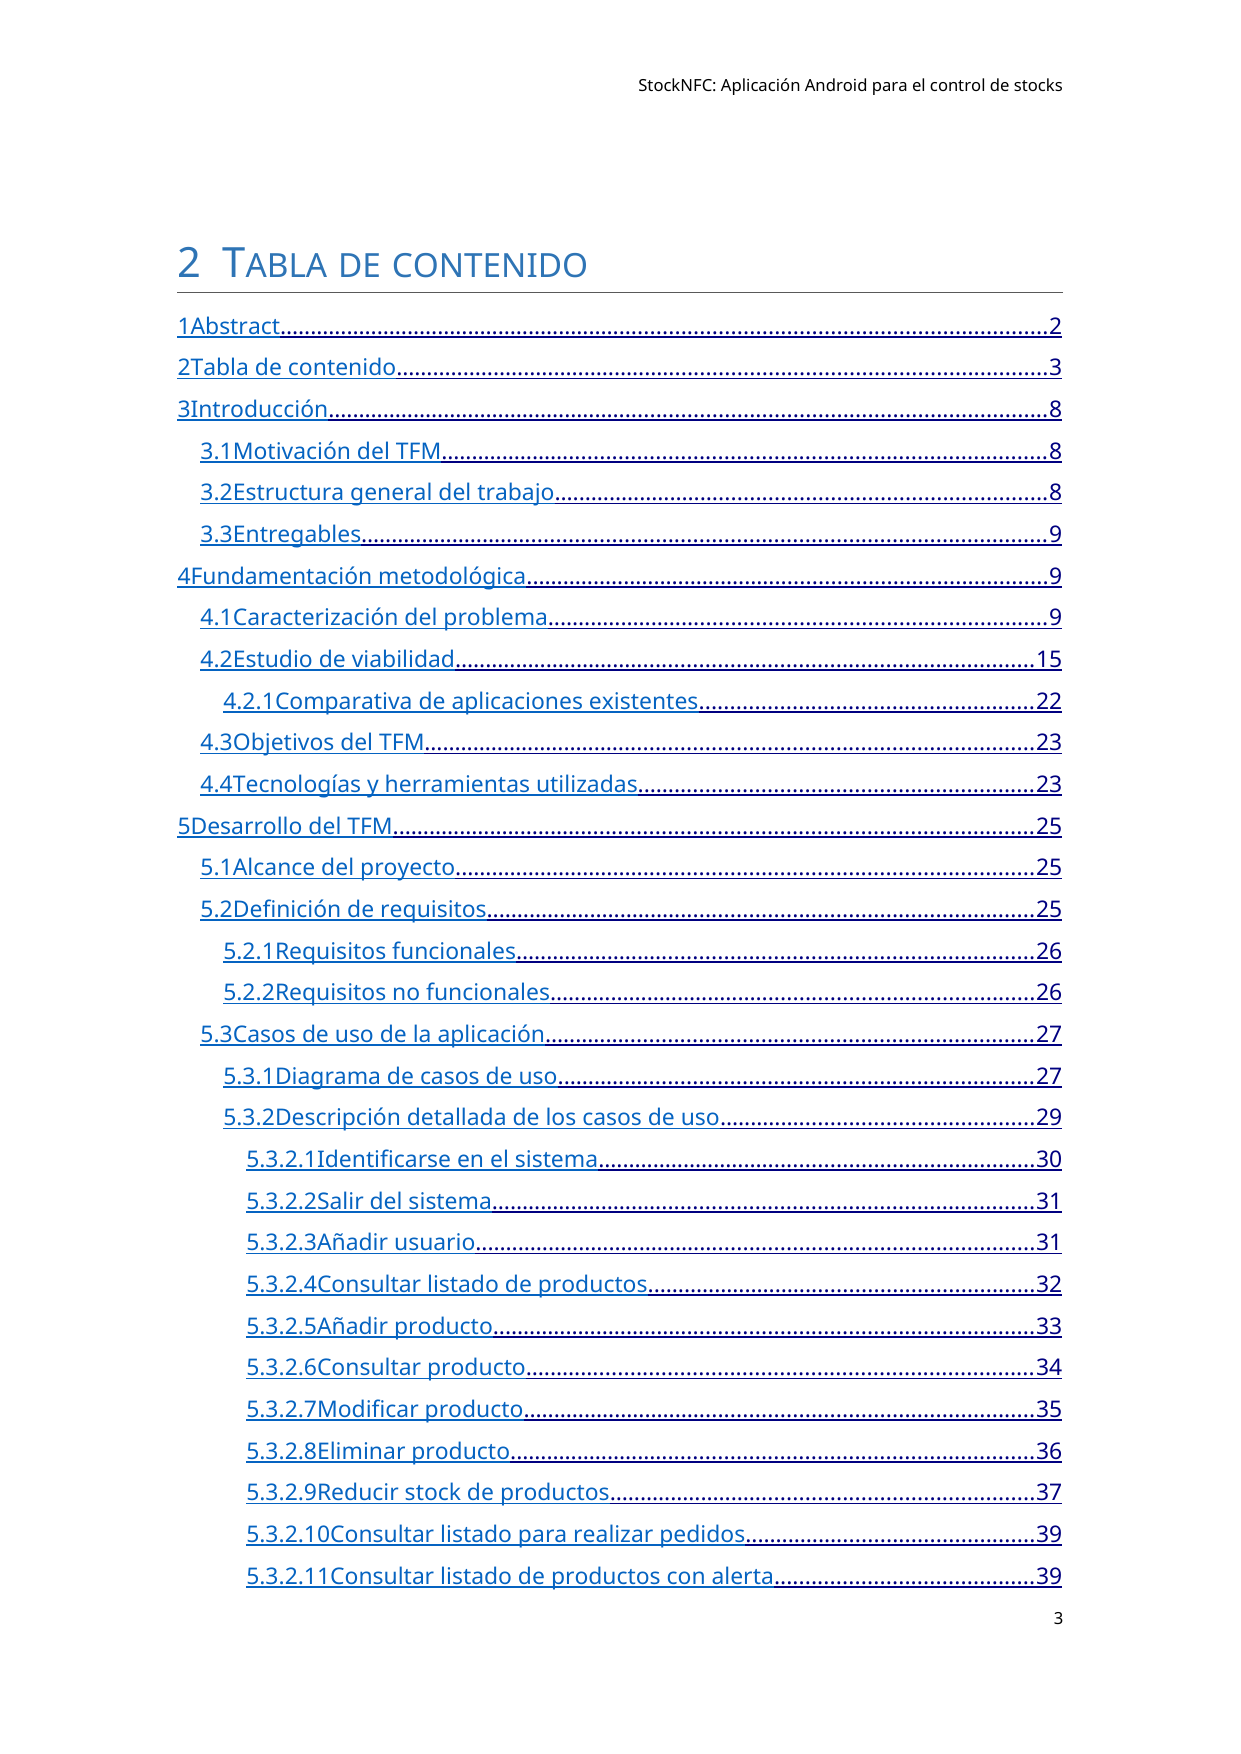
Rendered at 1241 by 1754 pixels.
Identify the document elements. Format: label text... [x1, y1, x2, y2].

text 4.4 Tecnologías y herramientas utilizadas 23 [200, 768, 1063, 799]
text 3 Introducción 8 [177, 393, 1063, 424]
text 5.3.2.3 Añadir usuario 31 [246, 1226, 1063, 1257]
text 5 Desarrollo del TFM 25 [177, 809, 1063, 841]
text 5.3 Casos de uso de la aplicación 27 [200, 1018, 1063, 1049]
text 5.3.2.6 Consultar producto 34 [246, 1351, 1063, 1382]
subtitle Tabla de contenido [177, 233, 1063, 292]
text 5.3.2 Descripción detallada de los casos de uso 29 [223, 1101, 1063, 1132]
text 5.2.2 Requisitos no funcionales 26 [223, 976, 1063, 1007]
text 3.3 Entregables 9 [200, 518, 1063, 549]
text 2 Tabla de contenido 3 [177, 351, 1063, 382]
text 4 Fundamentación metodológica 9 [177, 559, 1063, 591]
text 5.3.2.5 Añadir producto 33 [246, 1309, 1063, 1341]
text 4.3 Objetivos del TFM 23 [200, 726, 1063, 757]
text 5.3.2.10 Consultar listado para realizar pedidos 39 [246, 1518, 1063, 1549]
text 5.3.1 Diagrama de casos de uso 27 [223, 1059, 1063, 1091]
text 5.3.2.7 Modificar producto 35 [246, 1393, 1063, 1424]
text 3.1 Motivación del TFM 8 [200, 434, 1063, 466]
text 4.2.1 Comparativa de aplicaciones existentes 22 [223, 684, 1063, 716]
text 5.3.2.11 Consultar listado de productos con alerta 39 [246, 1559, 1063, 1591]
text 5.3.2.4 Consultar listado de productos 32 [246, 1268, 1063, 1299]
text 4.2 Estudio de viabilidad 15 [200, 643, 1063, 674]
text 5.2.1 Requisitos funcionales 26 [223, 934, 1063, 966]
text 5.3.2.8 Eliminar producto 36 [246, 1434, 1063, 1466]
text 4.1 Caracterización del problema 9 [200, 601, 1063, 632]
text 5.1 Alcance del proyecto 25 [200, 851, 1063, 882]
text 5.3.2.2 Salir del sistema 31 [246, 1184, 1063, 1216]
text 5.3.2.1 Identificarse en el sistema 30 [246, 1143, 1063, 1174]
text 5.2 Definición de requisitos 25 [200, 893, 1063, 924]
text 3.2 Estructura general del trabajo 8 [200, 476, 1063, 507]
text 5.3.2.9 Reducir stock de productos 37 [246, 1476, 1063, 1507]
text 1 Abstract 2 [177, 309, 1063, 341]
